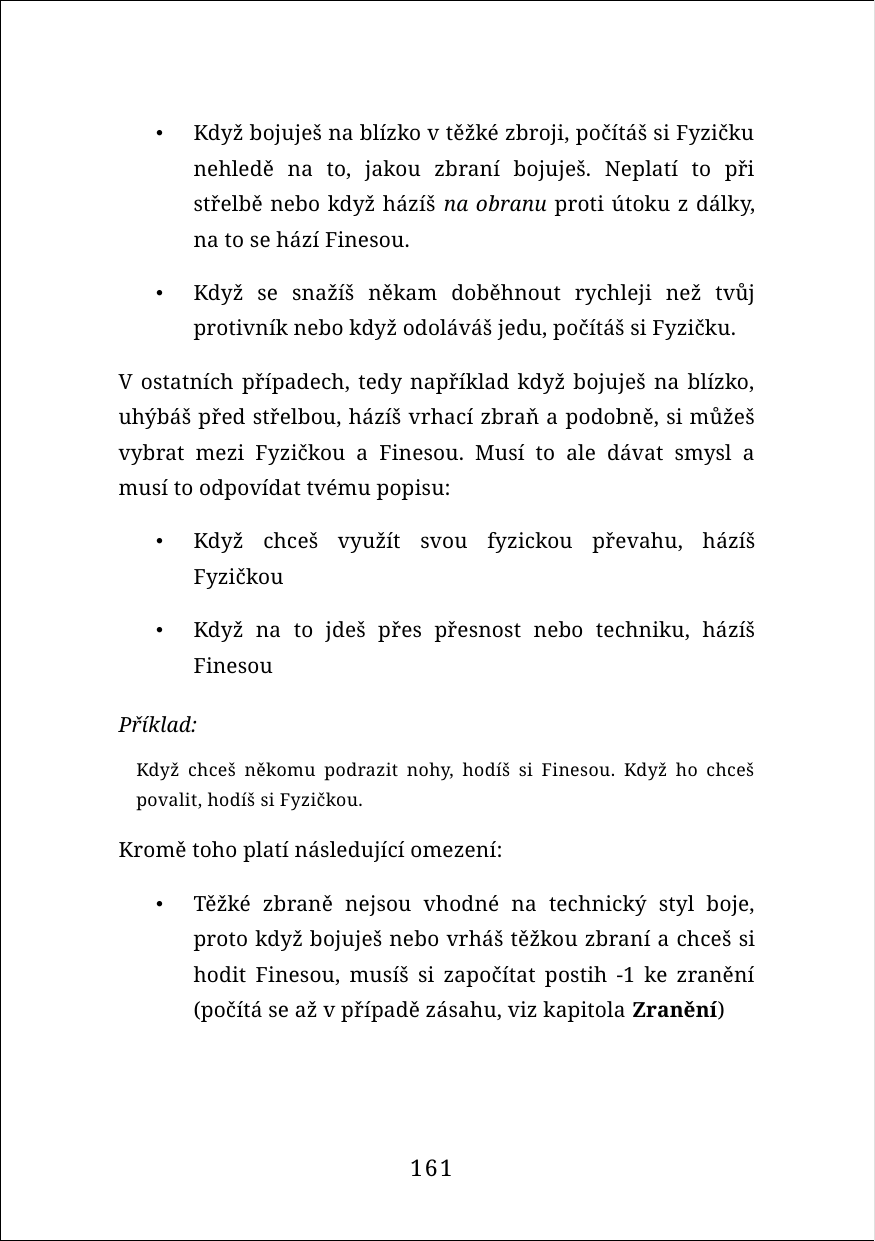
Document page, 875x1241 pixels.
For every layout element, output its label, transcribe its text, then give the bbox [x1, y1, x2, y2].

list Těžké zbraně nejsou vhodné na technický styl boje, proto když bojuješ nebo vrháš těžkou zbraní a chceš si hodit Finesou, musíš si započítat postih -1 ke zranění (počítá se až v případě zásahu, viz kapitola Zranění) [156, 889, 756, 1024]
list Když se snažíš někam doběhnout rychleji než tvůj protivník nebo když odoláváš jedu, počítáš si Fyzičku. [156, 278, 756, 342]
list Když na to jdeš přes přesnost nebo techniku, házíš Finesou [156, 615, 756, 679]
text Příklad: [118, 710, 756, 738]
list Když bojuješ na blízko v těžké zbroji, počítáš si Fyzičku nehledě na to, jakou zbraní bojuješ. Neplatí to při střelbě nebo když házíš na obranu proti útoku z dálky, na to se hází Finesou. [156, 118, 756, 253]
text V ostatních případech, tedy například když bojuješ na blízko, uhýbáš před střelbou, házíš vrhací zbraň a podobně, si můžeš vybrat mezi Fyzičkou a Finesou. Musí to ale dávat smysl a musí to odpovídat tvému popisu: [118, 367, 756, 502]
text Když chceš někomu podrazit nohy, hodíš si Finesou. Když ho chceš povalit, hodíš si Fyzičkou. [136, 757, 756, 812]
list Když chceš využít svou fyzickou převahu, házíš Fyzičkou [156, 527, 756, 591]
text Kromě toho platí následující omezení: [118, 835, 756, 864]
